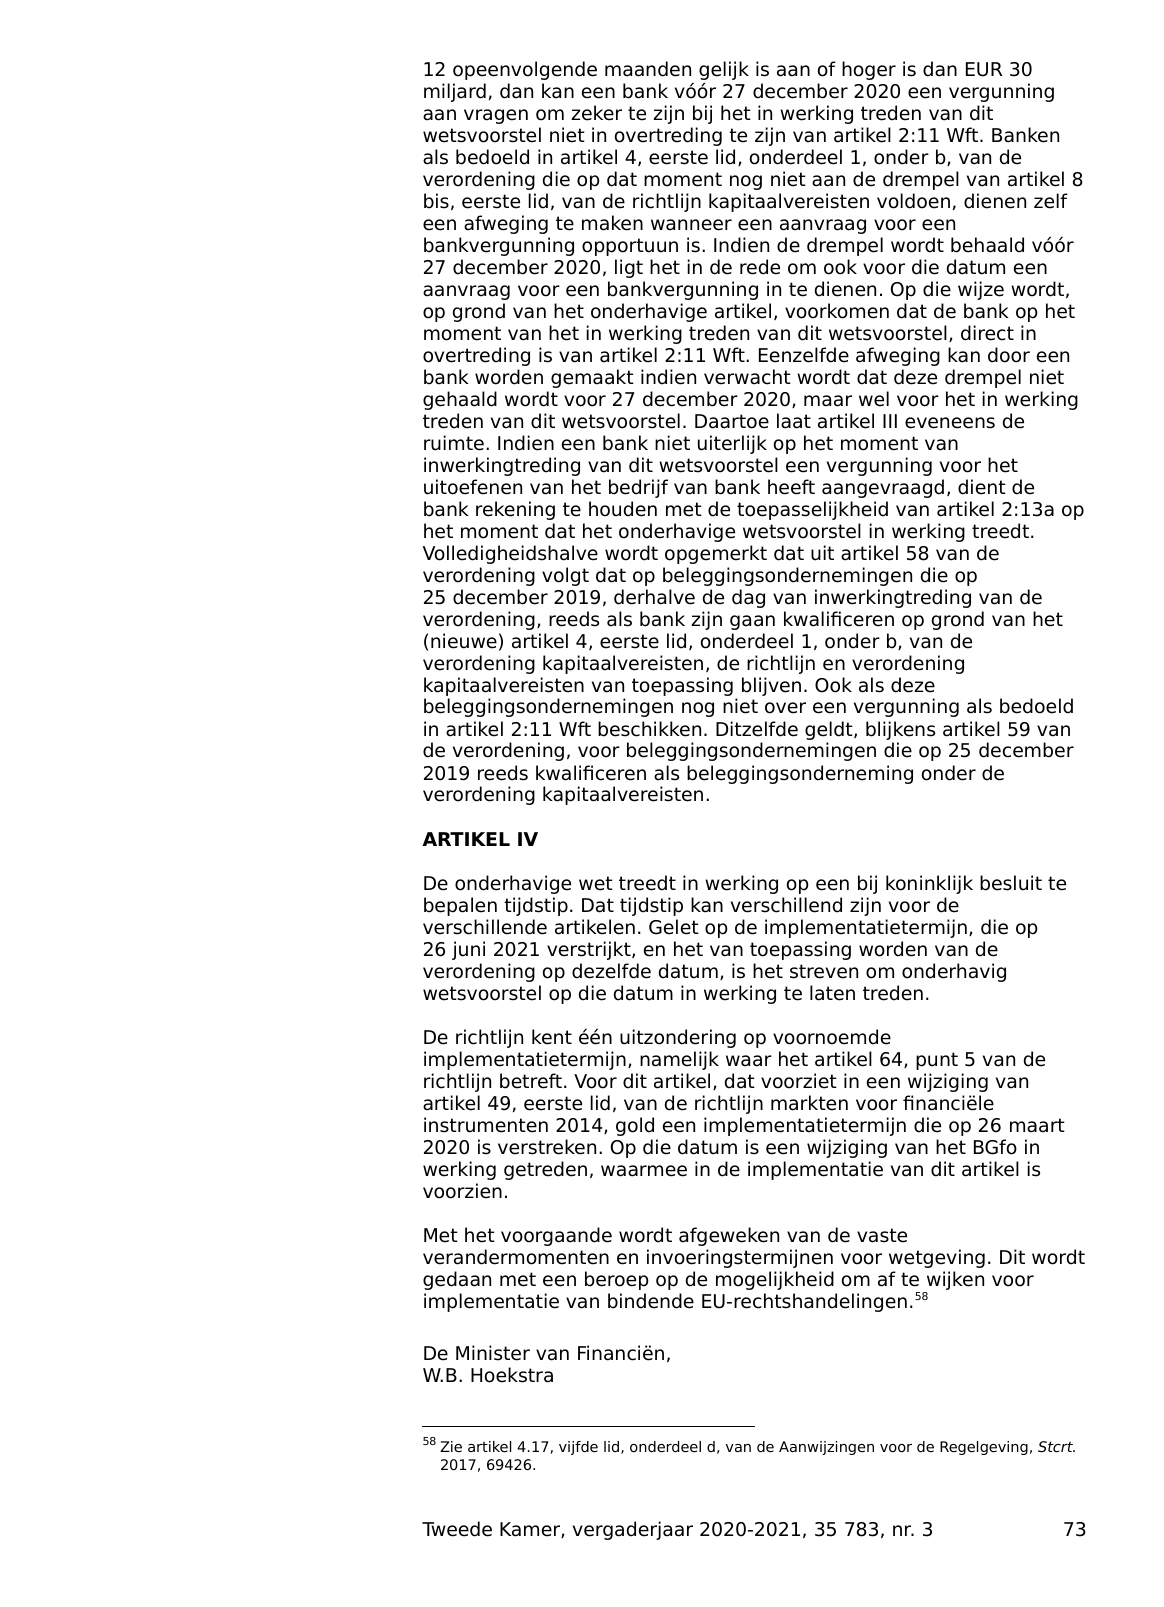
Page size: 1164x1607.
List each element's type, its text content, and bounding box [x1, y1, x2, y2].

subtitle ARTIKEL IV [422, 828, 1087, 851]
text De Minister van Financiën, W.B. Hoekstra [422, 1343, 1087, 1387]
text 12 opeenvolgende maanden gelijk is aan of hoger is dan EUR 30 miljard, dan kan een bank vóór 27 december 2020 een vergunning aan vragen om zeker te zijn bij het in werking treden van dit wetsvoorstel niet in overtreding te zijn van artikel 2:11 Wft. Banken als bedoeld in artikel 4, eerste lid, onderdeel 1, onder b, van de verordening die op dat moment nog niet aan de drempel van artikel 8 bis, eerste lid, van de richtlijn kapitaalvereisten voldoen, dienen zelf een afweging te maken wanneer een aanvraag voor een bankvergunning opportuun is. Indien de drempel wordt behaald vóór 27 december 2020, ligt het in de rede om ook voor die datum een aanvraag voor een bankvergunning in te dienen. Op die wijze wordt, op grond van het onderhavige artikel, voorkomen dat de bank op het moment van het in werking treden van dit wetsvoorstel, direct in overtreding is van artikel 2:11 Wft. Eenzelfde afweging kan door een bank worden gemaakt indien verwacht wordt dat deze drempel niet gehaald wordt voor 27 december 2020, maar wel voor het in werking treden van dit wetsvoorstel. Daartoe laat artikel III eveneens de ruimte. Indien een bank niet uiterlijk op het moment van inwerkingtreding van dit wetsvoorstel een vergunning voor het uitoefenen van het bedrijf van bank heeft aangevraagd, dient de bank rekening te houden met de toepasselijkheid van artikel 2:13a op het moment dat het onderhavige wetsvoorstel in werking treedt. [422, 59, 1087, 543]
text Volledigheidshalve wordt opgemerkt dat uit artikel 58 van de verordening volgt dat op beleggingsondernemingen die op 25 december 2019, derhalve de dag van inwerkingtreding van de verordening, reeds als bank zijn gaan kwalificeren op grond van het (nieuwe) artikel 4, eerste lid, onderdeel 1, onder b, van de verordening kapitaalvereisten, de richtlijn en verordening kapitaalvereisten van toepassing blijven. Ook als deze beleggingsondernemingen nog niet over een vergunning als bedoeld in artikel 2:11 Wft beschikken. Ditzelfde geldt, blijkens artikel 59 van de verordening, voor beleggingsondernemingen die op 25 december 2019 reeds kwalificeren als beleggingsonderneming onder de verordening kapitaalvereisten. [422, 543, 1087, 806]
text Zie artikel 4.17, vijfde lid, onderdeel d, van de Aanwijzingen voor de Regelgeving, Stcrt. 2017, 69426. [422, 1435, 1087, 1474]
text De onderhavige wet treedt in werking op een bij koninklijk besluit te bepalen tijdstip. Dat tijdstip kan verschillend zijn voor de verschillende artikelen. Gelet op de implementatietermijn, die op 26 juni 2021 verstrijkt, en het van toepassing worden van de verordening op dezelfde datum, is het streven om onderhavig wetsvoorstel op die datum in werking te laten treden. [422, 873, 1087, 1004]
text Met het voorgaande wordt afgeweken van de vaste verandermomenten en invoeringstermijnen voor wetgeving. Dit wordt gedaan met een beroep op de mogelijkheid om af te wijken voor implementatie van bindende EU-rechtshandelingen. [422, 1225, 1087, 1313]
text De richtlijn kent één uitzondering op voornoemde implementatietermijn, namelijk waar het artikel 64, punt 5 van de richtlijn betreft. Voor dit artikel, dat voorziet in een wijziging van artikel 49, eerste lid, van de richtlijn markten voor financiële instrumenten 2014, gold een implementatietermijn die op 26 maart 2020 is verstreken. Op die datum is een wijziging van het BGfo in werking getreden, waarmee in de implementatie van dit artikel is voorzien. [422, 1027, 1087, 1203]
